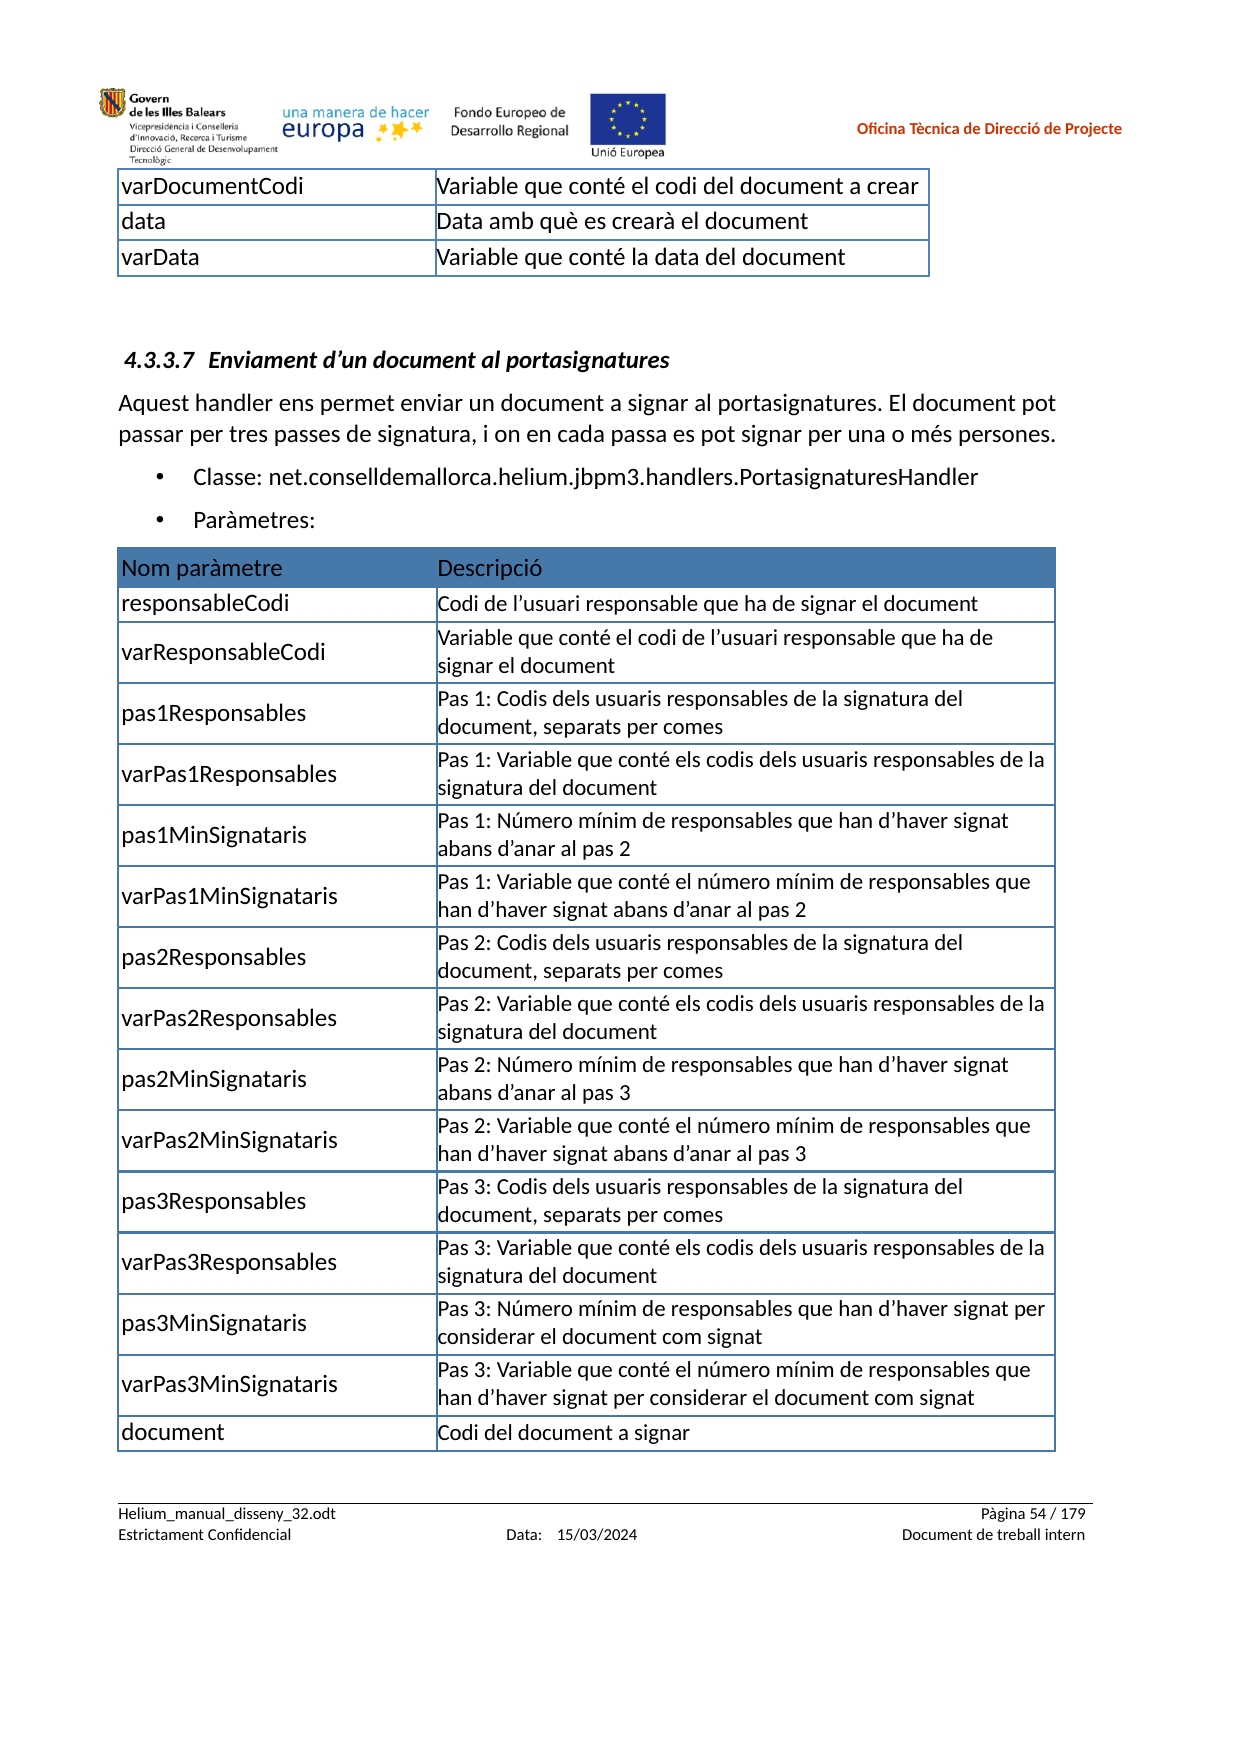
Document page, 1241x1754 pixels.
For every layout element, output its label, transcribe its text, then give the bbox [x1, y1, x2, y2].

table_cell pas2MinSignataris [119, 1050, 436, 1109]
table_header Descripció [438, 549, 1054, 585]
table_cell Pas 2: Codis dels usuaris responsables de la signatura del document, separats per comes [438, 928, 1054, 987]
table_cell Pas 3: Variable que conté els codis dels usuaris responsables de la signatura del document [438, 1234, 1054, 1292]
table_cell pas3MinSignataris [119, 1295, 436, 1353]
table_cell varData [119, 241, 435, 274]
list Classe: net.conselldemallorca.helium.jbpm3.handlers.PortasignaturesHandler [156, 461, 1122, 491]
table_cell pas1Responsables [119, 684, 436, 743]
table_cell varPas2Responsables [119, 989, 436, 1048]
table_cell varPas3Responsables [119, 1234, 436, 1292]
table_cell Codi de l’usuari responsable que ha de signar el document [438, 588, 1054, 621]
table_cell varPas1MinSignataris [119, 867, 436, 926]
table_cell varPas1Responsables [119, 745, 436, 804]
table_cell varDocumentCodi [119, 170, 435, 203]
table_cell Pas 3: Número mínim de responsables que han d’haver signat per considerar el document com signat [438, 1295, 1054, 1353]
table_cell Pas 1: Variable que conté els codis dels usuaris responsables de la signatura del document [438, 745, 1054, 804]
table_header Nom paràmetre [119, 549, 436, 585]
table_cell pas3Responsables [119, 1173, 436, 1231]
table_cell Pas 1: Número mínim de responsables que han d’haver signat abans d’anar al pas 2 [438, 806, 1054, 865]
table_cell Variable que conté el codi del document a crear [437, 170, 928, 203]
table_cell document [119, 1417, 436, 1450]
table_cell Pas 2: Variable que conté els codis dels usuaris responsables de la signatura del document [438, 989, 1054, 1048]
table_cell data [119, 206, 435, 239]
table_cell Pas 1: Codis dels usuaris responsables de la signatura del document, separats per comes [438, 684, 1054, 743]
table_cell Pas 3: Codis dels usuaris responsables de la signatura del document, separats per comes [438, 1173, 1054, 1231]
table_cell Pas 3: Variable que conté el número mínim de responsables que han d’haver signat per considerar el document com signat [438, 1356, 1054, 1414]
table_cell Variable que conté el codi de l’usuari responsable que ha de signar el document [438, 623, 1054, 682]
table_cell Codi del document a signar [438, 1417, 1054, 1450]
text Aquest handler ens permet enviar un document a signar al portasignatures. El document pot passar per tres passes de signatura, i on en cada passa es pot signar per una o més persones. [118, 387, 1122, 448]
table_cell Pas 2: Variable que conté el número mínim de responsables que han d’haver signat abans d’anar al pas 3 [438, 1111, 1054, 1170]
table_cell pas1MinSignataris [119, 806, 436, 865]
table_cell Pas 1: Variable que conté el número mínim de responsables que han d’haver signat abans d’anar al pas 2 [438, 867, 1054, 926]
picture [99, 87, 668, 166]
list Paràmetres: [156, 504, 1122, 534]
table_cell pas2Responsables [119, 928, 436, 987]
table_cell varPas2MinSignataris [119, 1111, 436, 1170]
table_cell Data amb què es crearà el document [437, 206, 928, 239]
table_cell responsableCodi [119, 588, 436, 621]
table_cell varPas3MinSignataris [119, 1356, 436, 1414]
table_cell Variable que conté la data del document [437, 241, 928, 274]
table_cell Pas 2: Número mínim de responsables que han d’haver signat abans d’anar al pas 3 [438, 1050, 1054, 1109]
table_cell varResponsableCodi [119, 623, 436, 682]
subtitle Enviament d’un document al portasignatures [118, 344, 1122, 375]
